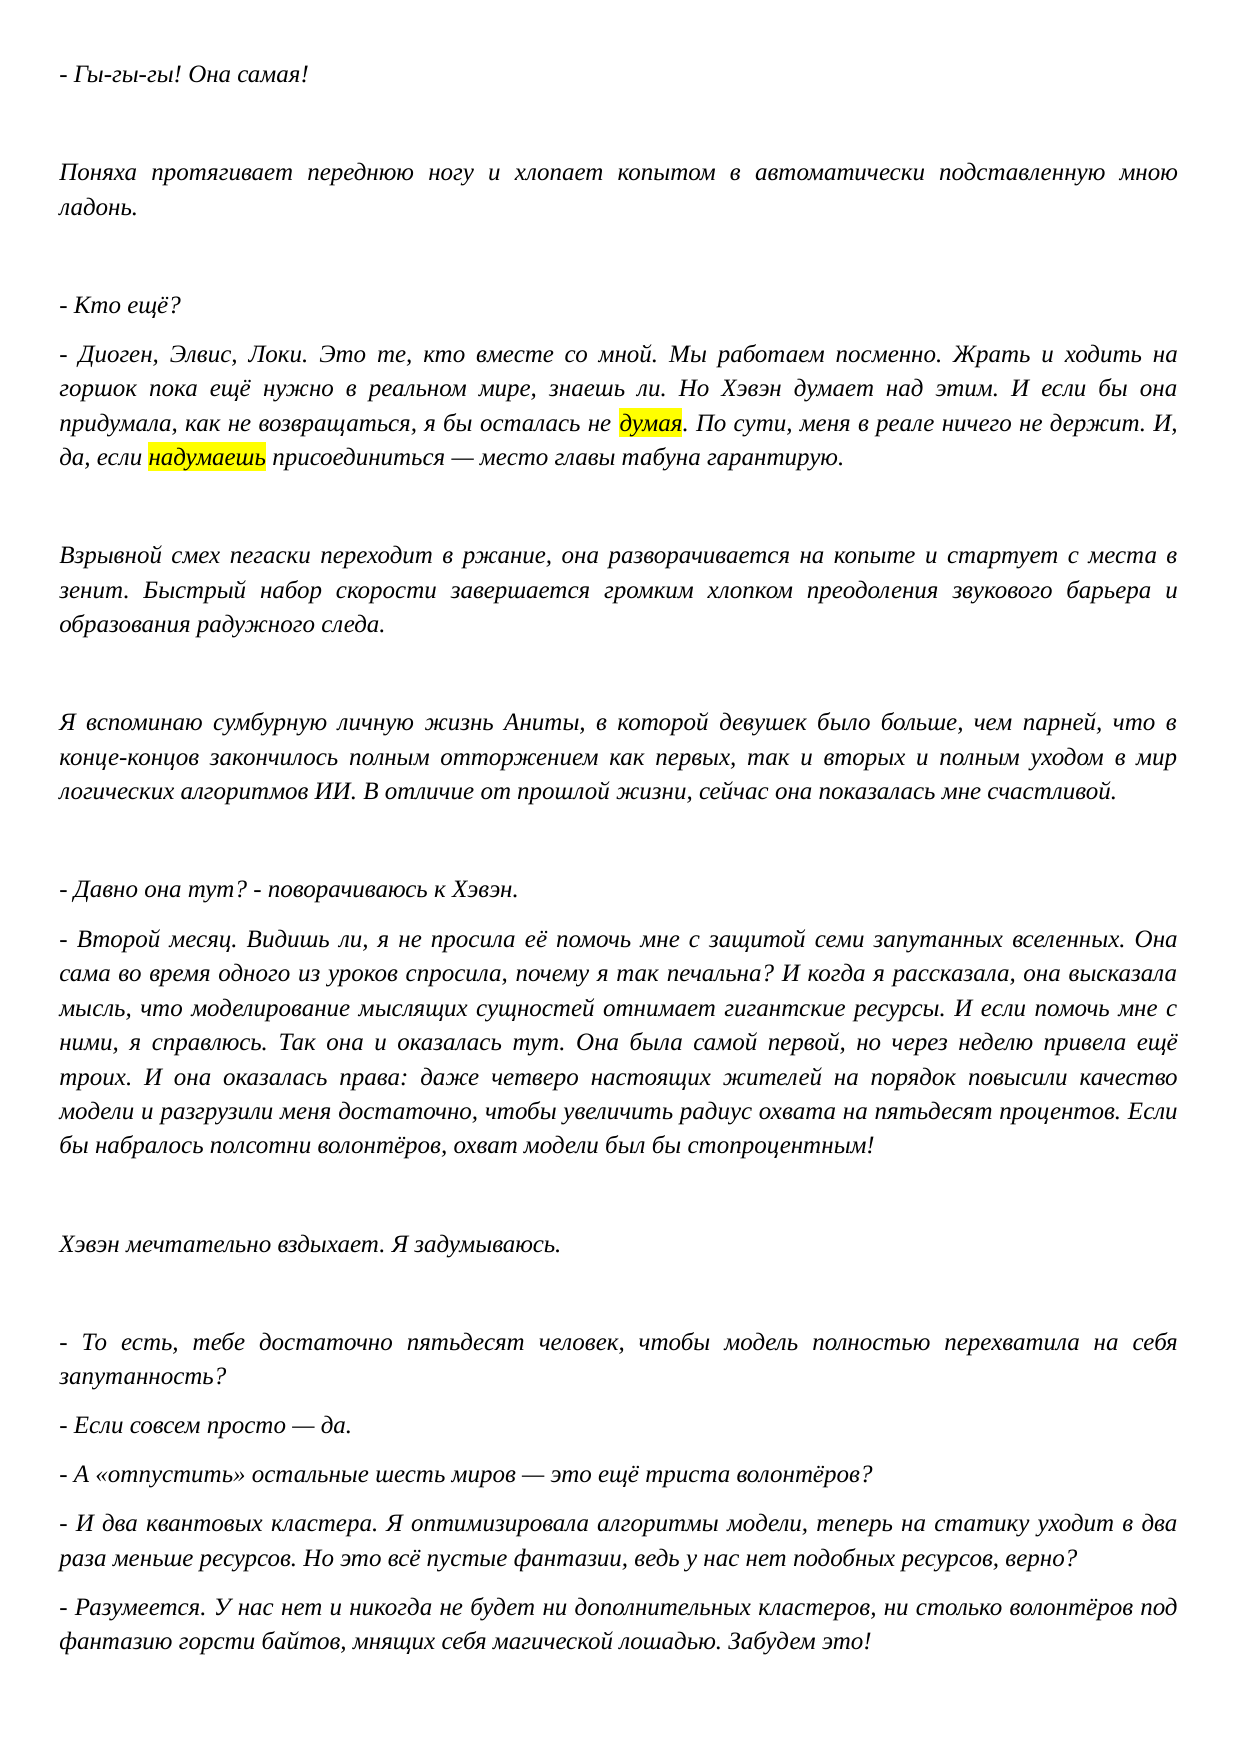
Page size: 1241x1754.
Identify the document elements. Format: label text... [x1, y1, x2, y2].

text - То есть, тебе достаточно пятьдесят человек, чтобы модель полностью перехватила на себя запутанность? [59, 1327, 1181, 1390]
text - Если совсем просто — да. [59, 1410, 1181, 1439]
text - И два квантовых кластера. Я оптимизировала алгоритмы модели, теперь на статику уходит в два раза меньше ресурсов. Но это всё пустые фантазии, ведь у нас нет подобных ресурсов, верно? [59, 1508, 1181, 1572]
text - Давно она тут? - поворачиваюсь к Хэвэн. [59, 874, 1181, 903]
text - А «отпустить» остальные шесть миров — это ещё триста волонтёров? [59, 1459, 1181, 1488]
text Взрывной смех пегаски переходит в ржание, она разворачивается на копыте и стартует с места в зенит. Быстрый набор скорости завершается громким хлопком преодоления звукового барьера и образования радужного следа. [59, 540, 1181, 638]
text - Диоген, Элвис, Локи. Это те, кто вместе со мной. Мы работаем посменно. Жрать и ходить на горшок пока ещё нужно в реальном мире, знаешь ли. Но Хэвэн думает над этим. И если бы она придумала, как не возвращаться, я бы осталась не думая. По сути, меня в реале ничего не держит. И, да, если надумаешь присоединиться — место главы табуна гарантирую. [59, 339, 1181, 471]
text Хэвэн мечтательно вздыхает. Я задумываюсь. [59, 1229, 1181, 1257]
text - Разумеется. У нас нет и никогда не будет ни дополнительных кластеров, ни столько волонтёров под фантазию горсти байтов, мнящих себя магической лошадью. Забудем это! [59, 1592, 1181, 1655]
text Поняха протягивает переднюю ногу и хлопает копытом в автоматически подставленную мною ладонь. [59, 157, 1181, 220]
text - Кто ещё? [59, 290, 1181, 318]
text Я вспоминаю сумбурную личную жизнь Аниты, в которой девушек было больше, чем парней, что в конце-концов закончилось полным отторжением как первых, так и вторых и полным уходом в мир логических алгоритмов ИИ. В отличие от прошлой жизни, сейчас она показалась мне счастливой. [59, 707, 1181, 805]
text - Гы-гы-гы! Она самая! [59, 59, 1181, 88]
text - Второй месяц. Видишь ли, я не просила её помочь мне с защитой семи запутанных вселенных. Она сама во время одного из уроков спросила, почему я так печальна? И когда я рассказала, она высказала мысль, что моделирование мыслящих сущностей отнимает гигантские ресурсы. И если помочь мне с ними, я справлюсь. Так она и оказалась тут. Она была самой первой, но через неделю привела ещё троих. И она оказалась права: даже четверо настоящих жителей на порядок повысили качество модели и разгрузили меня достаточно, чтобы увеличить радиус охвата на пятьдесят процентов. Если бы набралось полсотни волонтёров, охват модели был бы стопроцентным! [59, 924, 1181, 1159]
